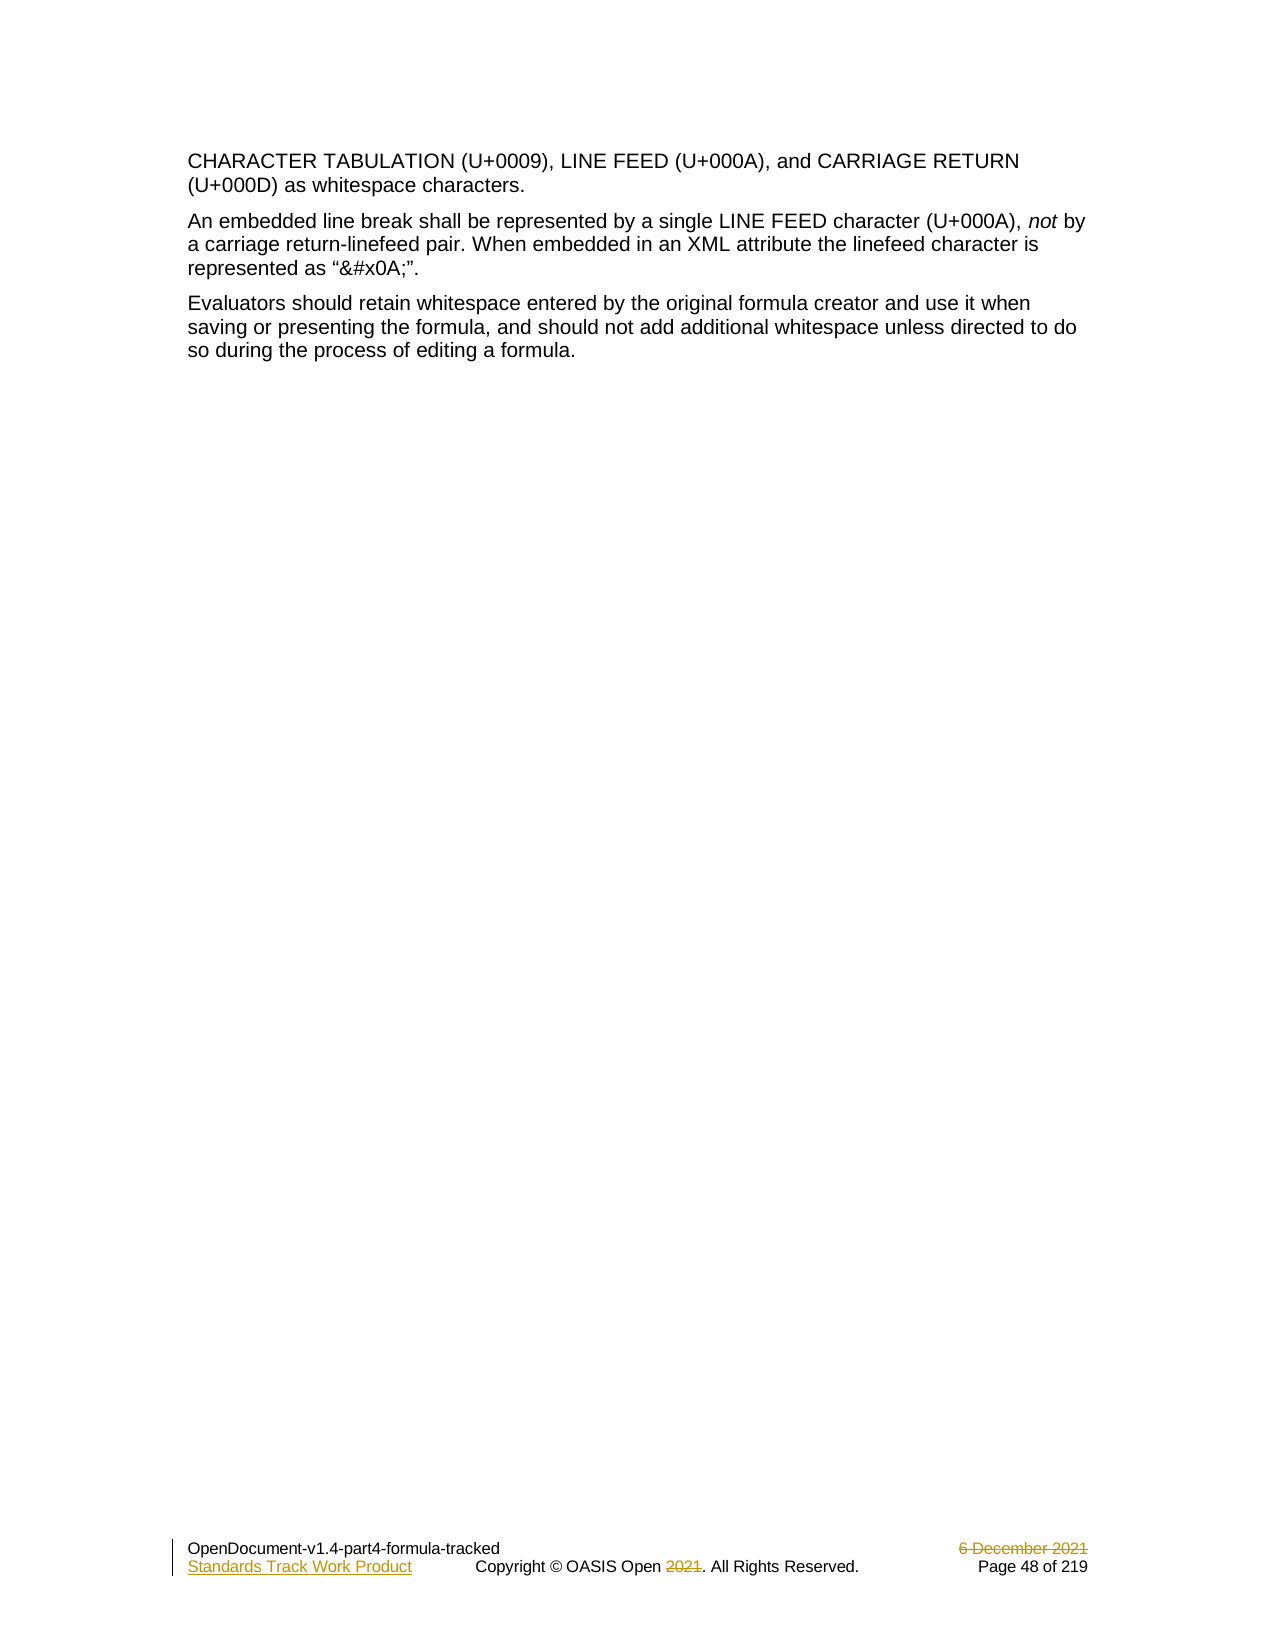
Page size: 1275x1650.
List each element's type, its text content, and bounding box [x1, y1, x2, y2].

text Evaluators should retain whitespace entered by the original formula creator and use it when saving or presenting the formula, and should not add additional whitespace unless directed to do so during the process of editing a formula. [187, 292, 1088, 362]
text An embedded line break shall be represented by a single LINE FEED character (U+000A), not by a carriage return-linefeed pair. When embedded in an XML attribute the linefeed character is represented as “&#x0A;”. [187, 209, 1088, 280]
text CHARACTER TABULATION (U+0009), LINE FEED (U+000A), and CARRIAGE RETURN (U+000D) as whitespace characters. [187, 150, 1088, 197]
